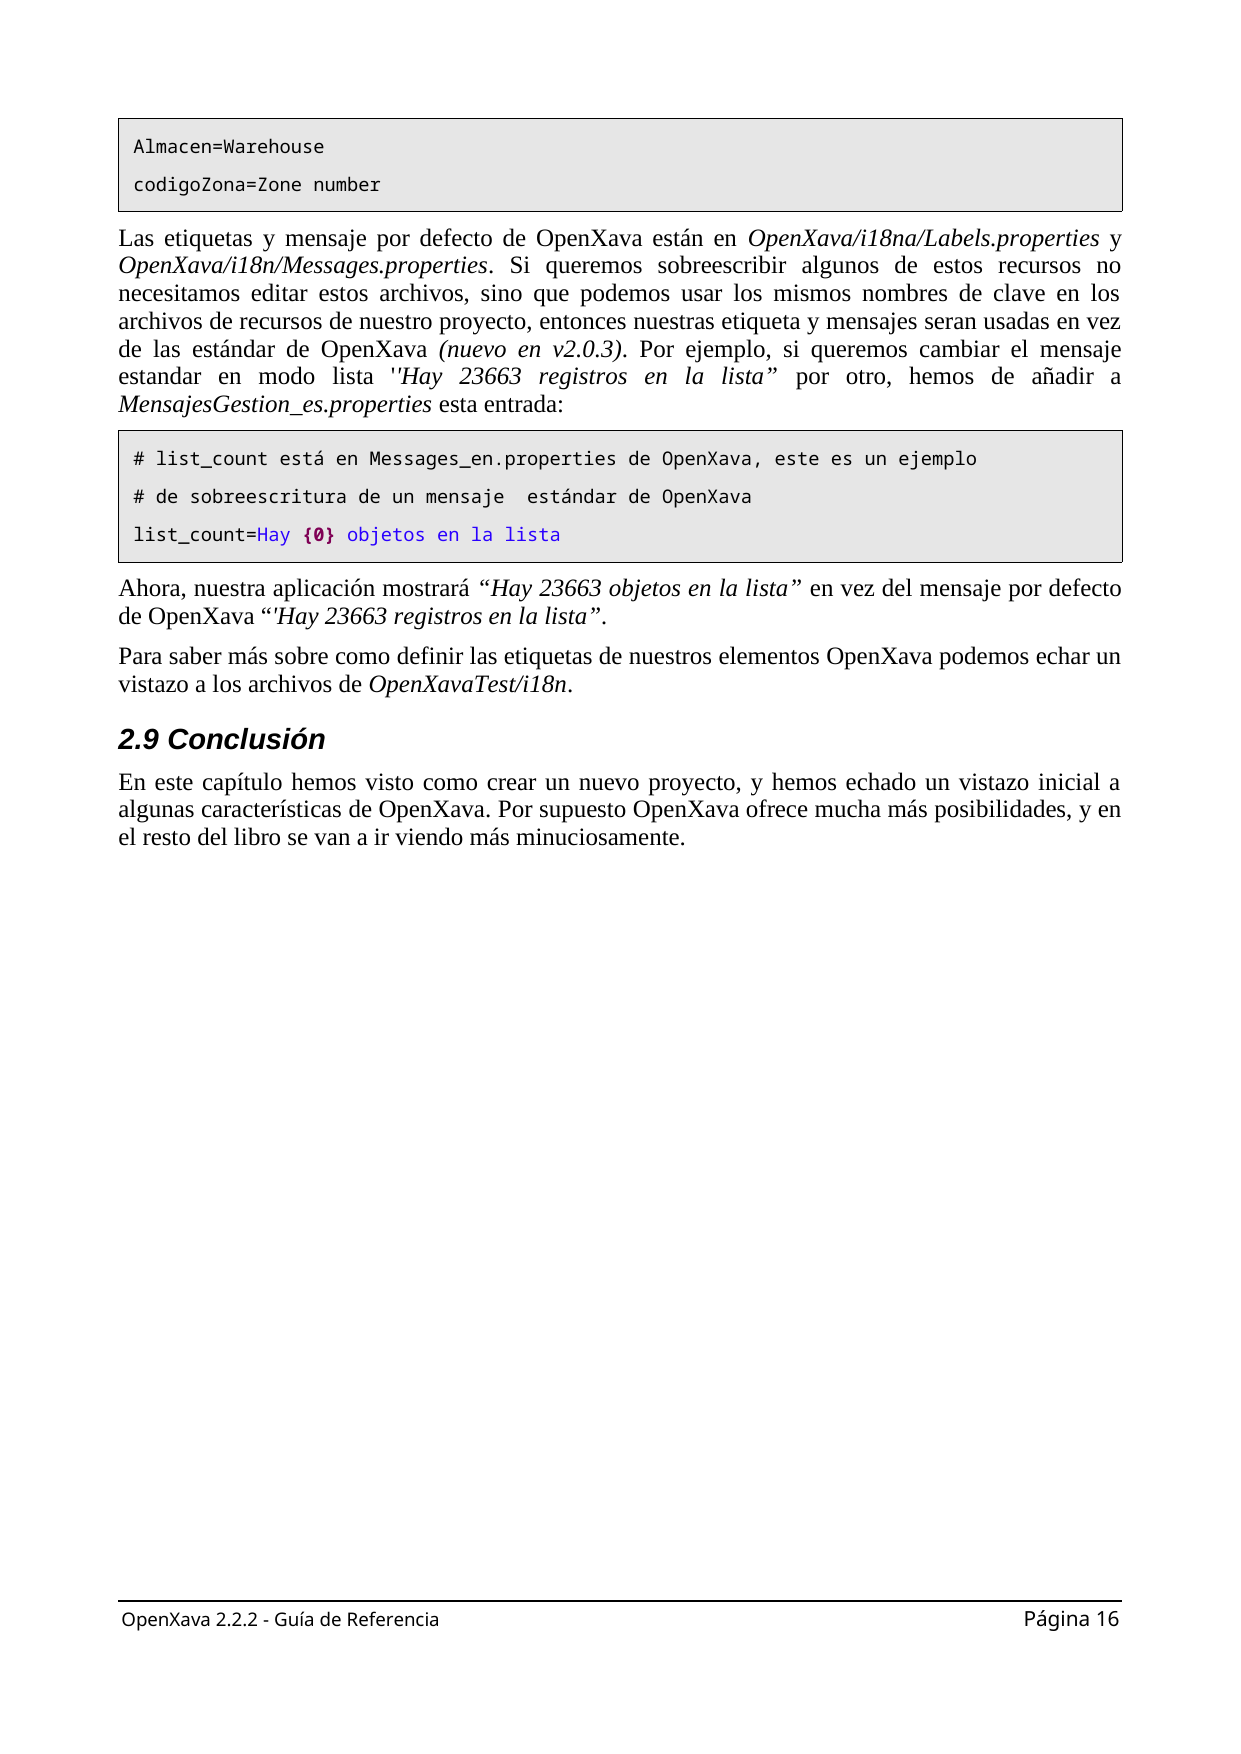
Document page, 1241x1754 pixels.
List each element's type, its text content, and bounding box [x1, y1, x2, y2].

text Ahora, nuestra aplicación mostrará “Hay 23663 objetos en la lista” en vez del mensaje por defecto de OpenXava “'Hay 23663 registros en la lista”. [118, 574, 1122, 630]
text Almacen=Warehouse [119, 119, 1122, 156]
subtitle Conclusión [118, 723, 1122, 755]
text Para saber más sobre como definir las etiquetas de nuestros elementos OpenXava podemos echar un vistazo a los archivos de OpenXavaTest/i18n. [118, 642, 1122, 698]
text # list_count está en Messages_en.properties de OpenXava, este es un ejemplo [119, 431, 1122, 468]
text # de sobreescritura de un mensaje estándar de OpenXava [119, 468, 1122, 506]
text Las etiquetas y mensaje por defecto de OpenXava están en OpenXava/i18na/Labels.properties y OpenXava/i18n/Messages.properties. Si queremos sobreescribir algunos de estos recursos no necesitamos editar estos archivos, sino que podemos usar los mismos nombres de clave en los archivos de recursos de nuestro proyecto, entonces nuestras etiqueta y mensajes seran usadas en vez de las estándar de OpenXava (nuevo en v2.0.3). Por ejemplo, si queremos cambiar el mensaje estandar en modo lista ''Hay 23663 registros en la lista” por otro, hemos de añadir a MensajesGestion_es.properties esta entrada: [118, 224, 1122, 418]
text codigoZona=Zone number [119, 156, 1122, 211]
text En este capítulo hemos visto como crear un nuevo proyecto, y hemos echado un vistazo inicial a algunas características de OpenXava. Por supuesto OpenXava ofrece mucha más posibilidades, y en el resto del libro se van a ir viendo más minuciosamente. [118, 768, 1122, 851]
text list_count=Hay {0} objetos en la lista [119, 506, 1122, 562]
